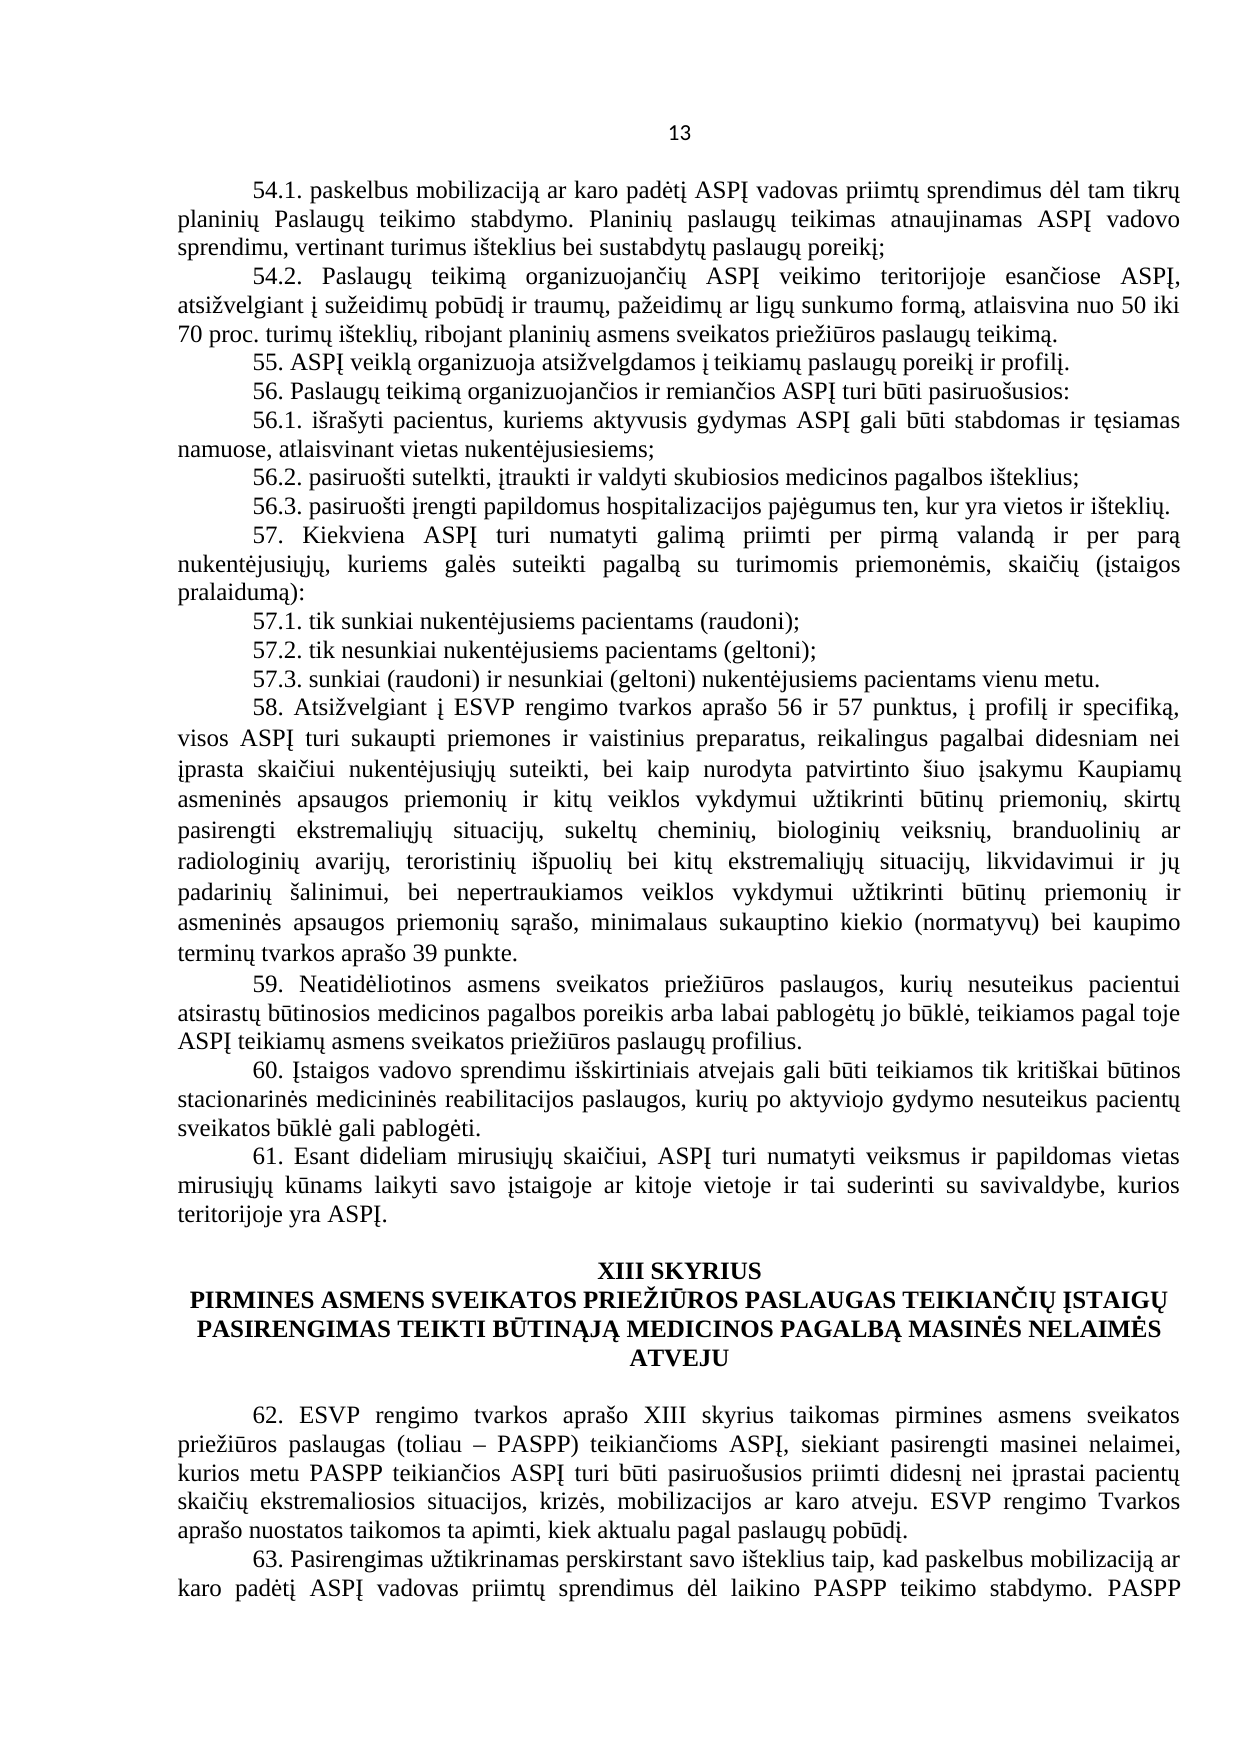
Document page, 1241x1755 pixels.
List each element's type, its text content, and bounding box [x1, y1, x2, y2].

text 60. Įstaigos vadovo sprendimu išskirtiniais atvejais gali būti teikiamos tik kritiškai būtinos stacionarinės medicininės reabilitacijos paslaugos, kurių po aktyviojo gydymo nesuteikus pacientų sveikatos būklė gali pablogėti. [177, 1055, 1181, 1141]
text 57.1. tik sunkiai nukentėjusiems pacientams (raudoni); [177, 606, 1181, 635]
text pirmines ASMENS SVEIKATOS PRIEŽIŪROS PASLAUGAS TEIKIANČIŲ ĮSTAIGŲ PASIRENGIMAS TEIKTI BŪTINĄJĄ MEDICINOS PAGALBĄ MASINĖS NELAIMĖS ATVEJU [177, 1285, 1181, 1371]
text 59. Neatidėliotinos asmens sveikatos priežiūros paslaugos, kurių nesuteikus pacientui atsirastų būtinosios medicinos pagalbos poreikis arba labai pablogėtų jo būklė, teikiamos pagal toje ASPĮ teikiamų asmens sveikatos priežiūros paslaugų profilius. [177, 969, 1181, 1055]
text 56. Paslaugų teikimą organizuojančios ir remiančios ASPĮ turi būti pasiruošusios: [177, 376, 1181, 405]
text 57.3. sunkiai (raudoni) ir nesunkiai (geltoni) nukentėjusiems pacientams vienu metu. [177, 664, 1181, 692]
text 56.1. išrašyti pacientus, kuriems aktyvusis gydymas ASPĮ gali būti stabdomas ir tęsiamas namuose, atlaisvinant vietas nukentėjusiesiems; [177, 405, 1181, 462]
text XIIi SKYRIUS [177, 1256, 1181, 1285]
text 54.1. paskelbus mobilizaciją ar karo padėtį ASPĮ vadovas priimtų sprendimus dėl tam tikrų planinių Paslaugų teikimo stabdymo. Planinių paslaugų teikimas atnaujinamas ASPĮ vadovo sprendimu, vertinant turimus išteklius bei sustabdytų paslaugų poreikį; [177, 175, 1181, 261]
text 54.2. Paslaugų teikimą organizuojančių ASPĮ veikimo teritorijoje esančiose ASPĮ, atsižvelgiant į sužeidimų pobūdį ir traumų, pažeidimų ar ligų sunkumo formą, atlaisvina nuo 50 iki 70 proc. turimų išteklių, ribojant planinių asmens sveikatos priežiūros paslaugų teikimą. [177, 261, 1181, 347]
text 57. Kiekviena ASPĮ turi numatyti galimą priimti per pirmą valandą ir per parą nukentėjusiųjų, kuriems galės suteikti pagalbą su turimomis priemonėmis, skaičių (įstaigos pralaidumą): [177, 520, 1181, 606]
text 58. Atsižvelgiant į ESVP rengimo tvarkos aprašo 56 ir 57 punktus, į profilį ir specifiką, visos ASPĮ turi sukaupti priemones ir vaistinius preparatus, reikalingus pagalbai didesniam nei įprasta skaičiui nukentėjusiųjų suteikti, bei kaip nurodyta patvirtinto šiuo įsakymu Kaupiamų asmeninės apsaugos priemonių ir kitų veiklos vykdymui užtikrinti būtinų priemonių, skirtų pasirengti ekstremaliųjų situacijų, sukeltų cheminių, biologinių veiksnių, branduolinių ar radiologinių avarijų, teroristinių išpuolių bei kitų ekstremaliųjų situacijų, likvidavimui ir jų padarinių šalinimui, bei nepertraukiamos veiklos vykdymui užtikrinti būtinų priemonių ir asmeninės apsaugos priemonių sąrašo, minimalaus sukauptino kiekio (normatyvų) bei kaupimo terminų tvarkos aprašo 39 punkte. [177, 692, 1181, 967]
text 56.2. pasiruošti sutelkti, įtraukti ir valdyti skubiosios medicinos pagalbos išteklius; [177, 462, 1181, 491]
text 56.3. pasiruošti įrengti papildomus hospitalizacijos pajėgumus ten, kur yra vietos ir išteklių. [177, 491, 1181, 520]
text 61. Esant dideliam mirusiųjų skaičiui, ASPĮ turi numatyti veiksmus ir papildomas vietas mirusiųjų kūnams laikyti savo įstaigoje ar kitoje vietoje ir tai suderinti su savivaldybe, kurios teritorijoje yra ASPĮ. [177, 1141, 1181, 1228]
text 62. ESVP rengimo tvarkos aprašo XIII skyrius taikomas pirmines asmens sveikatos priežiūros paslaugas (toliau – PASPP) teikiančioms ASPĮ, siekiant pasirengti masinei nelaimei, kurios metu PASPP teikiančios ASPĮ turi būti pasiruošusios priimti didesnį nei įprastai pacientų skaičių ekstremaliosios situacijos, krizės, mobilizacijos ar karo atveju. ESVP rengimo Tvarkos aprašo nuostatos taikomos ta apimti, kiek aktualu pagal paslaugų pobūdį. [177, 1400, 1181, 1544]
text 55. ASPĮ veiklą organizuoja atsižvelgdamos į teikiamų paslaugų poreikį ir profilį. [177, 347, 1181, 376]
text 57.2. tik nesunkiai nukentėjusiems pacientams (geltoni); [177, 635, 1181, 664]
text 63. Pasirengimas užtikrinamas perskirstant savo išteklius taip, kad paskelbus mobilizaciją ar karo padėtį ASPĮ vadovas priimtų sprendimus dėl laikino PASPP teikimo stabdymo. PASPP [177, 1544, 1181, 1601]
